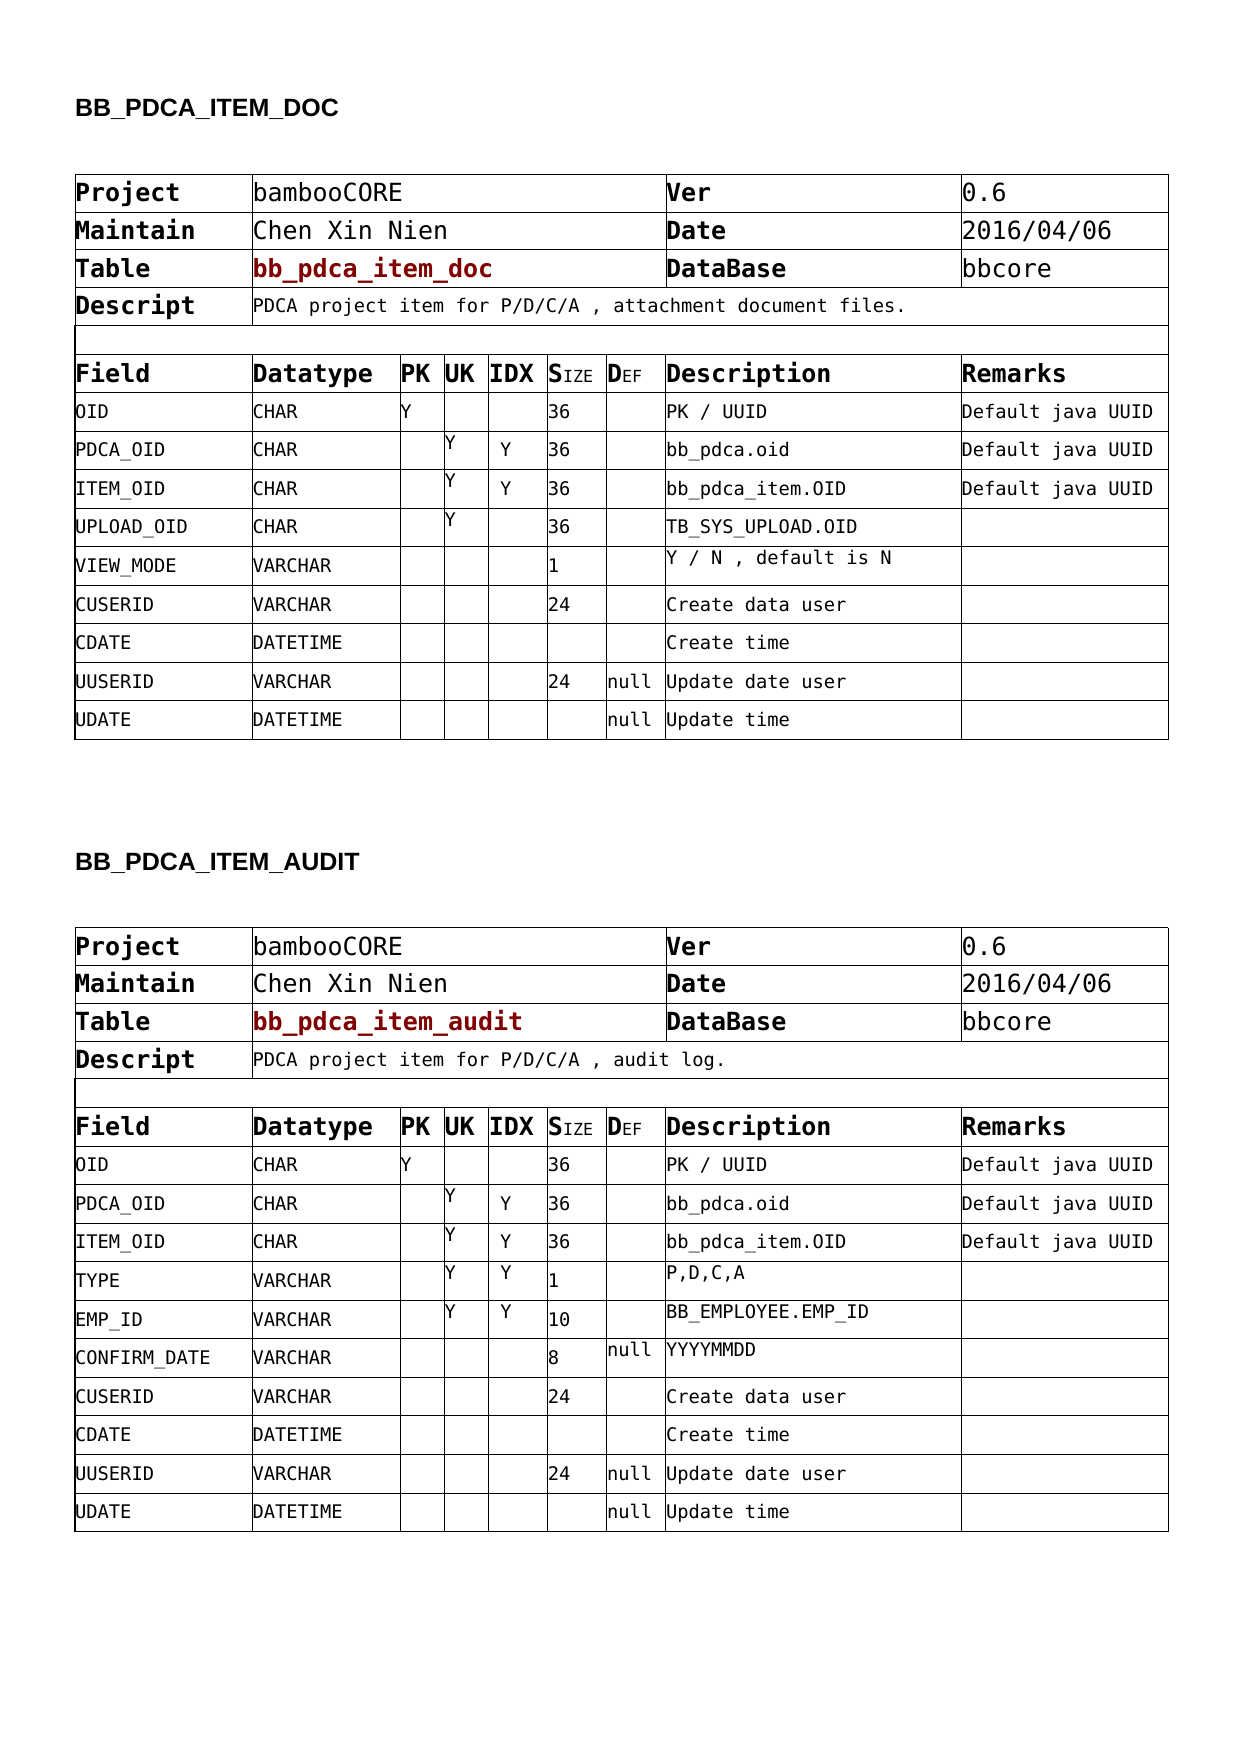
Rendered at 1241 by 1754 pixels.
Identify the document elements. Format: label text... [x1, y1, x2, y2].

table_cell [401, 1416, 444, 1454]
table_cell Default java UUID [962, 1147, 1168, 1184]
table_cell 8 [548, 1339, 606, 1377]
table_cell bb_pdca_item_doc [253, 250, 666, 287]
table_cell 36 [548, 432, 606, 469]
table_cell [607, 547, 665, 585]
table_cell VARCHAR [253, 1455, 400, 1492]
table_cell bb_pdca_item.OID [666, 470, 961, 508]
table_cell [1175, 287, 1182, 325]
table_cell P,D,C,A [666, 1262, 961, 1300]
table_cell Default java UUID [962, 470, 1168, 508]
table_cell TYPE [76, 1262, 252, 1300]
table_cell [607, 393, 665, 431]
table_cell Create time [666, 1416, 961, 1454]
table_cell bb_pdca.oid [666, 1185, 961, 1223]
table_cell [401, 1339, 444, 1377]
table_cell DEF [607, 355, 665, 392]
table_cell [489, 1416, 547, 1454]
table_cell Default java UUID [962, 393, 1168, 431]
table_cell [445, 1455, 488, 1492]
table_cell CHAR [253, 393, 400, 431]
table_cell [489, 1339, 547, 1377]
table_cell [962, 1416, 1168, 1454]
table_header bambooCORE [253, 928, 666, 965]
table_cell CHAR [253, 470, 400, 508]
table_cell VARCHAR [253, 547, 400, 585]
table_cell Description [666, 1108, 961, 1146]
table_cell CHAR [253, 1224, 400, 1261]
table_cell [1175, 249, 1182, 287]
table_cell [445, 1416, 488, 1454]
table_cell 10 [548, 1301, 606, 1338]
table_cell [401, 432, 444, 469]
table_cell [489, 547, 547, 585]
table_header 0.6 [962, 928, 1168, 965]
table_cell [962, 509, 1168, 546]
table_cell Update date user [666, 663, 961, 700]
table_cell 2016/04/06 [962, 213, 1168, 249]
table_cell 1 [548, 1262, 606, 1300]
table_cell [401, 701, 444, 739]
table_cell [1169, 508, 1182, 546]
table_cell [962, 1262, 1168, 1300]
table_cell Remarks [962, 355, 1168, 392]
table_cell 36 [548, 1224, 606, 1261]
table_cell 24 [548, 1378, 606, 1415]
table_cell [607, 432, 665, 469]
table_cell UDATE [76, 1494, 252, 1531]
table_cell [962, 663, 1168, 700]
table_cell [445, 547, 488, 585]
table_cell YYYYMMDD [666, 1339, 961, 1377]
table_cell SIZE [548, 355, 606, 392]
table_cell Y [401, 393, 444, 431]
table_cell Date [667, 966, 961, 1003]
table_cell PK / UUID [666, 393, 961, 431]
table_cell DATETIME [253, 624, 400, 662]
table_cell CHAR [253, 509, 400, 546]
table_cell null [607, 701, 665, 739]
table_cell DEF [607, 1108, 665, 1146]
table_cell [401, 509, 444, 546]
table_cell [1169, 700, 1182, 739]
table_cell IDX [489, 355, 547, 392]
table_cell [1169, 1261, 1182, 1300]
table_cell [445, 393, 488, 431]
table_cell [1169, 1493, 1182, 1531]
table_header 0.6 [962, 175, 1168, 212]
table_cell Update time [666, 701, 961, 739]
table_cell [1169, 585, 1182, 623]
table_cell [76, 326, 1168, 353]
table_cell [445, 624, 488, 662]
table_header [1175, 927, 1182, 965]
table_cell [401, 624, 444, 662]
table_cell [401, 1494, 444, 1531]
table_cell Default java UUID [962, 432, 1168, 469]
table_cell [489, 701, 547, 739]
table_cell Remarks [962, 1108, 1168, 1146]
table_cell [445, 663, 488, 700]
table_cell Default java UUID [962, 1224, 1168, 1261]
table_cell bbcore [962, 250, 1168, 287]
table_cell 36 [548, 1185, 606, 1223]
table_cell 36 [548, 509, 606, 546]
table_cell [1169, 1078, 1182, 1107]
table_cell [401, 1224, 444, 1261]
table_cell CHAR [253, 432, 400, 469]
table_cell VARCHAR [253, 1262, 400, 1300]
table_cell 2016/04/06 [962, 966, 1168, 1003]
table_cell Field [76, 1108, 252, 1146]
table_cell [401, 1455, 444, 1492]
table_cell [401, 1301, 444, 1338]
table_cell null [607, 1455, 665, 1492]
table_cell [489, 1494, 547, 1531]
table_cell [962, 1339, 1168, 1377]
table_cell [607, 1147, 665, 1184]
table_cell Descript [76, 1042, 252, 1078]
table_cell [1169, 392, 1182, 431]
table_cell [1169, 1415, 1182, 1454]
table_cell [401, 470, 444, 508]
table_cell Datatype [253, 1108, 400, 1146]
table_cell VIEW_MODE [76, 547, 252, 585]
table_cell [445, 701, 488, 739]
table_cell Y [489, 470, 547, 508]
table_cell Create data user [666, 586, 961, 623]
table_cell [445, 1494, 488, 1531]
table_cell [1169, 546, 1182, 585]
table_cell [1169, 354, 1182, 392]
table_cell Field [76, 355, 252, 392]
table_cell [445, 1339, 488, 1377]
table_cell UDATE [76, 701, 252, 739]
table_cell bb_pdca_item.OID [666, 1224, 961, 1261]
table_cell [607, 470, 665, 508]
table_cell 36 [548, 470, 606, 508]
table_cell CONFIRM_DATE [76, 1339, 252, 1377]
table_cell [1169, 662, 1182, 700]
table_cell UPLOAD_OID [76, 509, 252, 546]
table_cell [401, 1262, 444, 1300]
table_cell [401, 586, 444, 623]
table_cell DataBase [667, 1004, 961, 1041]
table_cell [401, 1185, 444, 1223]
table_cell ITEM_OID [76, 1224, 252, 1261]
table_header Ver [667, 928, 961, 965]
table_cell Y [445, 432, 488, 469]
table_cell VARCHAR [253, 586, 400, 623]
table_cell bb_pdca_item_audit [253, 1004, 666, 1041]
table_cell [607, 509, 665, 546]
table_cell PDCA_OID [76, 432, 252, 469]
table_cell UUSERID [76, 1455, 252, 1492]
table_cell DATETIME [253, 1494, 400, 1531]
table_cell Y [489, 1262, 547, 1300]
table_cell [607, 1262, 665, 1300]
table_cell 24 [548, 663, 606, 700]
table_cell Description [666, 355, 961, 392]
table_cell [607, 1416, 665, 1454]
table_cell [1175, 965, 1182, 1003]
table_header Project [76, 928, 252, 965]
table_cell DATETIME [253, 1416, 400, 1454]
table_cell null [607, 1339, 665, 1377]
table_cell Table [76, 1004, 252, 1041]
table_cell 1 [548, 547, 606, 585]
table_cell null [607, 1494, 665, 1531]
table_cell [548, 1494, 606, 1531]
table_cell SIZE [548, 1108, 606, 1146]
table_cell [962, 624, 1168, 662]
table_cell [1169, 1107, 1182, 1146]
table_cell Maintain [76, 966, 252, 1003]
table_cell [962, 586, 1168, 623]
table_cell Create time [666, 624, 961, 662]
table_cell UK [445, 355, 488, 392]
table_cell [607, 1301, 665, 1338]
table_cell [962, 1378, 1168, 1415]
table_cell [962, 1455, 1168, 1492]
table_cell [1169, 325, 1182, 353]
table_cell VARCHAR [253, 1301, 400, 1338]
table_cell [489, 1378, 547, 1415]
table_cell Y / N , default is N [666, 547, 961, 585]
table_cell 36 [548, 393, 606, 431]
table_cell [962, 547, 1168, 585]
table_cell [607, 1185, 665, 1223]
table_cell Y [489, 1185, 547, 1223]
table_cell Date [667, 213, 961, 249]
table_cell [607, 1378, 665, 1415]
table_header Ver [667, 175, 961, 212]
table_cell UUSERID [76, 663, 252, 700]
table_cell CDATE [76, 624, 252, 662]
table_cell CHAR [253, 1185, 400, 1223]
table_cell [445, 1378, 488, 1415]
table_cell null [607, 663, 665, 700]
table_cell [401, 547, 444, 585]
table_cell bb_pdca.oid [666, 432, 961, 469]
table_cell Y [445, 1224, 488, 1261]
table_cell [1175, 212, 1182, 249]
subtitle BB_PDCA_ITEM_AUDIT [75, 843, 1165, 880]
table_cell [607, 1224, 665, 1261]
table_cell [1169, 1338, 1182, 1377]
table_cell bbcore [962, 1004, 1168, 1041]
table_cell Y [401, 1147, 444, 1184]
table_cell [401, 1378, 444, 1415]
table_cell TB_SYS_UPLOAD.OID [666, 509, 961, 546]
table_cell [1169, 1300, 1182, 1338]
table_cell IDX [489, 1108, 547, 1146]
table_cell [489, 393, 547, 431]
table_cell Create data user [666, 1378, 961, 1415]
table_cell PK [401, 355, 444, 392]
table_cell BB_EMPLOYEE.EMP_ID [666, 1301, 961, 1338]
table_cell 24 [548, 586, 606, 623]
subtitle BB_PDCA_ITEM_DOC [75, 89, 1165, 127]
table_cell [1169, 469, 1182, 508]
table_cell Maintain [76, 213, 252, 249]
table_cell 24 [548, 1455, 606, 1492]
table_cell OID [76, 393, 252, 431]
table_header [1175, 174, 1182, 212]
table_cell Descript [76, 288, 252, 325]
table_cell [489, 586, 547, 623]
table_cell PDCA project item for P/D/C/A , audit log. [253, 1042, 1168, 1078]
table_cell [1169, 1184, 1182, 1223]
table_cell CUSERID [76, 586, 252, 623]
table_cell [962, 701, 1168, 739]
table_cell [445, 1147, 488, 1184]
table_cell [548, 1416, 606, 1454]
table_cell Y [445, 1185, 488, 1223]
table_cell Y [489, 432, 547, 469]
table_cell CDATE [76, 1416, 252, 1454]
table_cell [962, 1301, 1168, 1338]
table_cell [962, 1494, 1168, 1531]
table_cell Default java UUID [962, 1185, 1168, 1223]
table_cell [489, 1147, 547, 1184]
table_cell [445, 586, 488, 623]
table_cell [489, 663, 547, 700]
table_cell DataBase [667, 250, 961, 287]
table_cell Datatype [253, 355, 400, 392]
table_cell DATETIME [253, 701, 400, 739]
table_cell [489, 1455, 547, 1492]
table_cell [1169, 1223, 1182, 1261]
table_cell PK [401, 1108, 444, 1146]
table_cell [489, 624, 547, 662]
table_header Project [76, 175, 252, 212]
table_cell [401, 663, 444, 700]
table_cell Chen Xin Nien [253, 966, 666, 1003]
table_cell VARCHAR [253, 1339, 400, 1377]
table_cell VARCHAR [253, 663, 400, 700]
table_header bambooCORE [253, 175, 666, 212]
table_cell [1169, 1377, 1182, 1415]
table_cell [1169, 431, 1182, 469]
table_cell Chen Xin Nien [253, 213, 666, 249]
table_cell [1169, 1146, 1182, 1184]
table_cell OID [76, 1147, 252, 1184]
table_cell [548, 624, 606, 662]
table_cell [489, 509, 547, 546]
table_cell [76, 1079, 1168, 1107]
table_cell CHAR [253, 1147, 400, 1184]
table_cell UK [445, 1108, 488, 1146]
table_cell Y [445, 1301, 488, 1338]
table_cell VARCHAR [253, 1378, 400, 1415]
table_cell [1175, 1003, 1182, 1041]
table_cell Y [489, 1224, 547, 1261]
table_cell PK / UUID [666, 1147, 961, 1184]
table_cell ITEM_OID [76, 470, 252, 508]
table_cell Y [445, 509, 488, 546]
table_cell Y [489, 1301, 547, 1338]
table_cell [607, 586, 665, 623]
table_cell 36 [548, 1147, 606, 1184]
table_cell PDCA project item for P/D/C/A , attachment document files. [253, 288, 1168, 325]
table_cell Table [76, 250, 252, 287]
table_cell EMP_ID [76, 1301, 252, 1338]
table_cell CUSERID [76, 1378, 252, 1415]
table_cell [1169, 623, 1182, 662]
table_cell [548, 701, 606, 739]
table_cell Update date user [666, 1455, 961, 1492]
table_cell Y [445, 1262, 488, 1300]
table_cell [607, 624, 665, 662]
table_cell [1169, 1454, 1182, 1492]
table_cell [1175, 1041, 1182, 1078]
table_cell PDCA_OID [76, 1185, 252, 1223]
table_cell Y [445, 470, 488, 508]
table_cell Update time [666, 1494, 961, 1531]
